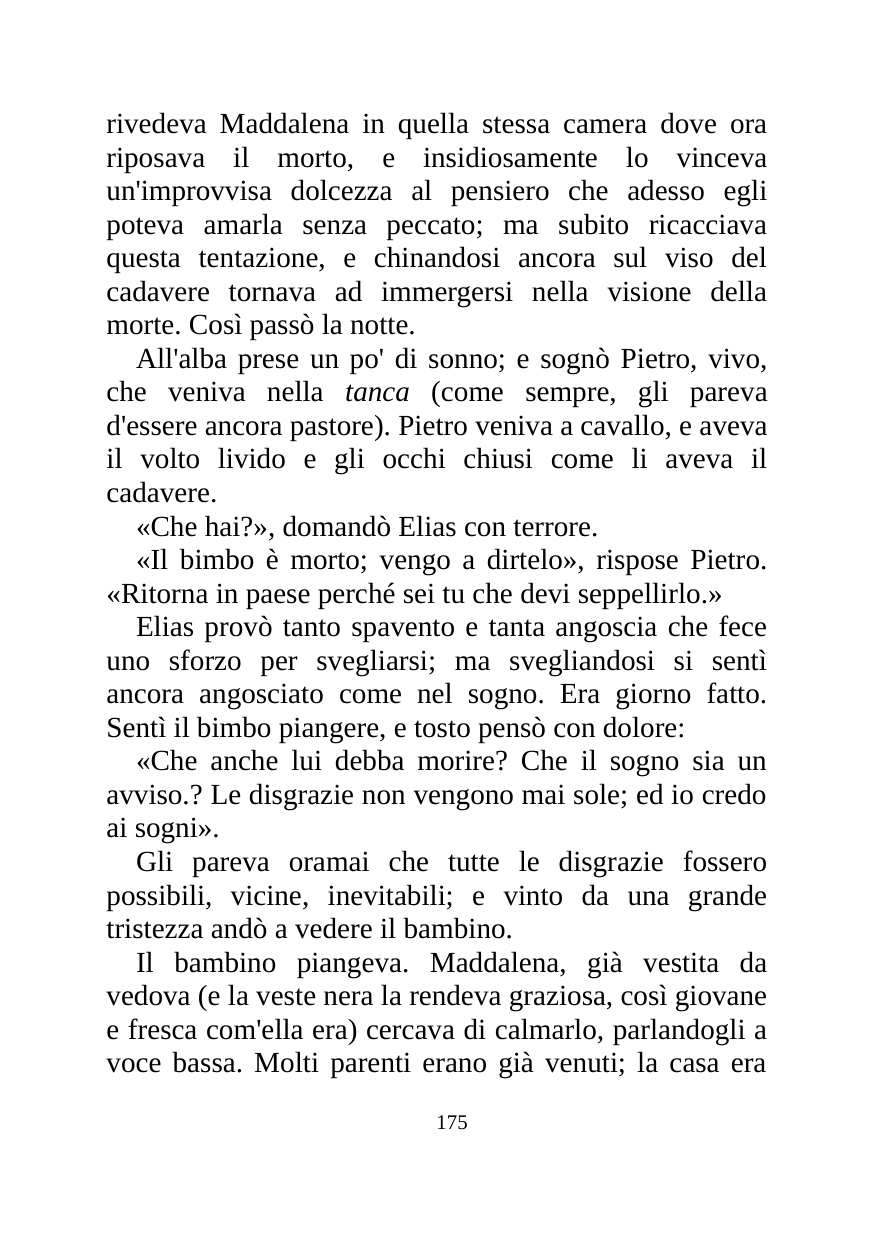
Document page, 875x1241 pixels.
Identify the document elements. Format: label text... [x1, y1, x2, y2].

text Gli pareva oramai che tutte le disgrazie fossero possibili, vicine, inevitabili; e vinto da una grande tristezza andò a vedere il bambino. [106, 844, 768, 945]
text «Che anche lui debba morire? Che il sogno sia un avviso.? Le disgrazie non vengono mai sole; ed io credo ai sogni». [106, 743, 768, 844]
text All'alba prese un po' di sonno; e sognò Pietro, vivo, che veniva nella tanca (come sempre, gli pareva d'essere ancora pastore). Pietro veniva a cavallo, e aveva il volto livido e gli occhi chiusi come li aveva il cadavere. [106, 341, 768, 509]
text «Il bimbo è morto; vengo a dirtelo», rispose Pietro. «Ritorna in paese perché sei tu che devi seppellirlo.» [106, 542, 768, 609]
text «Che hai?», domandò Elias con terrore. [106, 509, 768, 542]
text Elias provò tanto spavento e tanta angoscia che fece uno sforzo per svegliarsi; ma svegliandosi si sentì ancora angosciato come nel sogno. Era giorno fatto. Sentì il bimbo piangere, e tosto pensò con dolore: [106, 609, 768, 743]
text Il bambino piangeva. Maddalena, già vestita da vedova (e la veste nera la rendeva graziosa, così giovane e fresca com'ella era) cercava di calmarlo, parlandogli a voce bassa. Molti parenti erano già venuti; la casa era [106, 945, 768, 1079]
text rivedeva Maddalena in quella stessa camera dove ora riposava il morto, e insidiosamente lo vinceva un'improvvisa dolcezza al pensiero che adesso egli poteva amarla senza peccato; ma subito ricacciava questa tentazione, e chinandosi ancora sul viso del cadavere tornava ad immergersi nella visione della morte. Così passò la notte. [106, 106, 768, 341]
